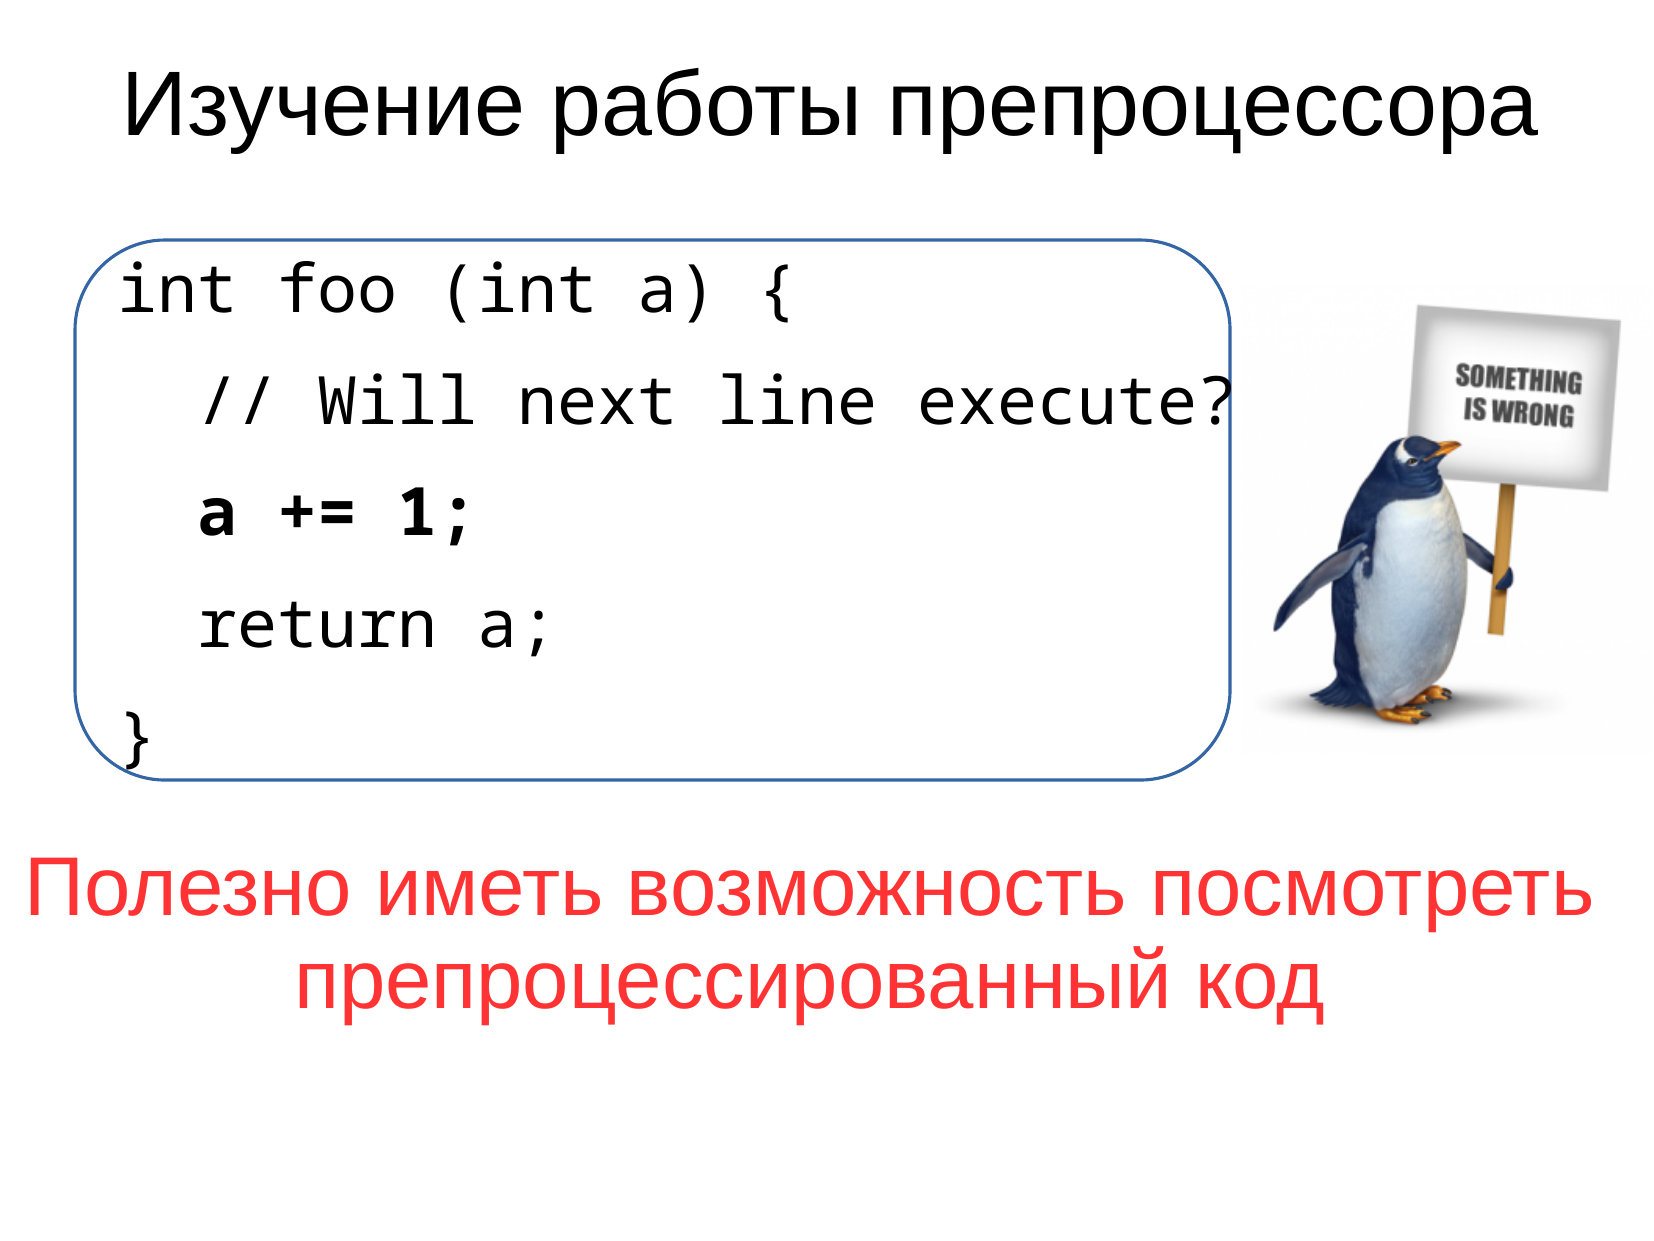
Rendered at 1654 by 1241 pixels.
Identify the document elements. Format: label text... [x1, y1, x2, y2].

text_box int foo (int a) { // Will next line execute???/ a += 1; return a; } [75, 240, 1231, 781]
title Изучение работы препроцессора [86, 0, 1576, 208]
picture [1241, 285, 1654, 754]
title Полезно иметь возможность посмотреть препроцессированный код [15, 840, 1606, 1027]
